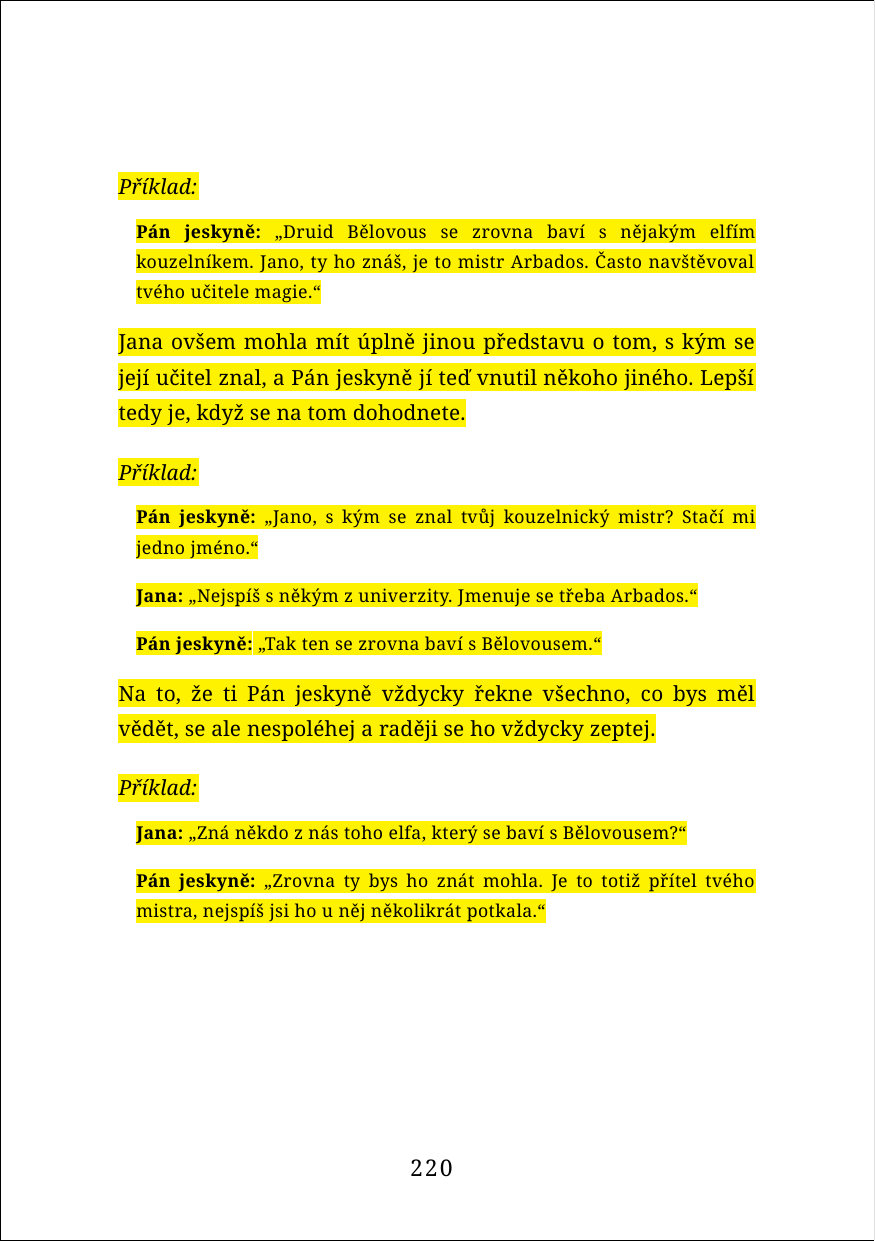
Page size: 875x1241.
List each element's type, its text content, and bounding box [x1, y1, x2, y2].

text Na to, že ti Pán jeskyně vždycky řekne všechno, co bys měl vědět, se ale nespoléhej a raději se ho vždycky zeptej. [118, 679, 756, 743]
text Jana: „Zná někdo z nás toho elfa, který se baví s Bělovousem?“ [136, 821, 756, 845]
text Pán jeskyně: „Tak ten se zrovna baví s Bělovousem.“ [136, 631, 756, 655]
text Pán jeskyně: „Zrovna ty bys ho znát mohla. Je to totiž přítel tvého mistra, nejspíš jsi ho u něj několikrát potkala.“ [136, 869, 756, 923]
text Příklad: [118, 172, 756, 200]
text Jana ovšem mohla mít úplně jinou představu o tom, s kým se její učitel znal, a Pán jeskyně jí teď vnutil někoho jiného. Lepší tedy je, když se na tom dohodnete. [118, 327, 756, 427]
text Příklad: [118, 773, 756, 802]
text Pán jeskyně: „Druid Bělovous se zrovna baví s nějakým elfím kouzelníkem. Jano, ty ho znáš, je to mistr Arbados. Často navštěvoval tvého učitele magie.“ [136, 219, 756, 304]
text Pán jeskyně: „Jano, s kým se znal tvůj kouzelnický mistr? Stačí mi jedno jméno.“ [136, 505, 756, 559]
text Jana: „Nejspíš s někým z univerzity. Jmenuje se třeba Arbados.“ [136, 583, 756, 607]
text Příklad: [118, 458, 756, 486]
